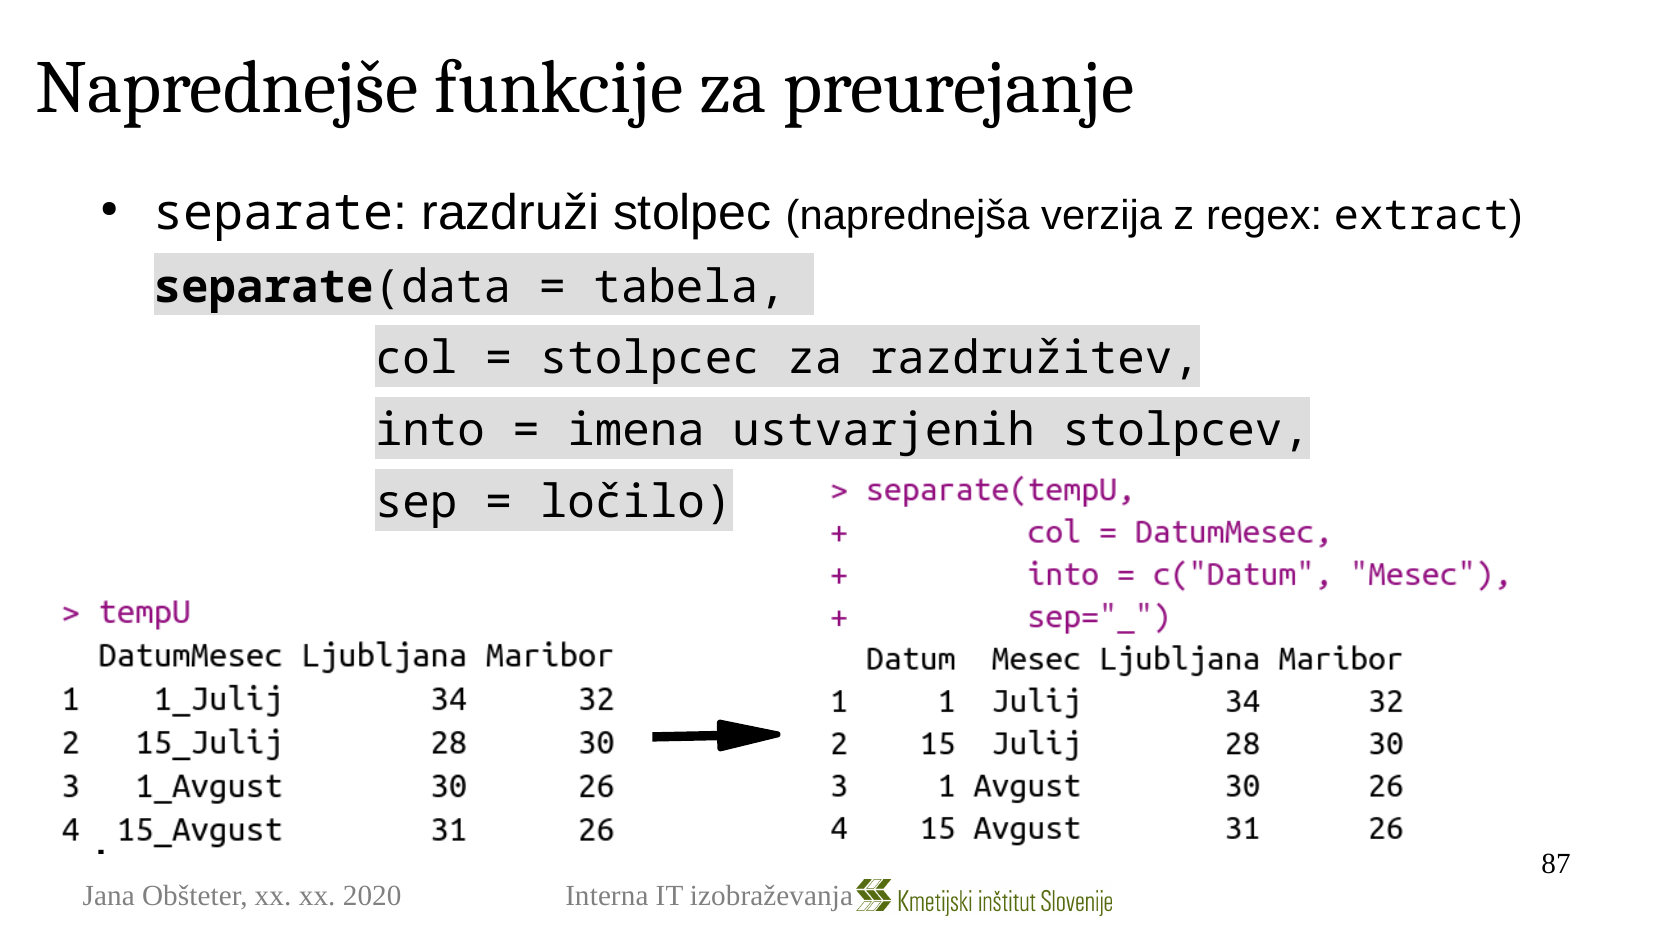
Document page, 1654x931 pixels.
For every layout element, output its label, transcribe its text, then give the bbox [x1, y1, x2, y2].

title Naprednejše funkcije za preurejanje [35, 21, 1524, 154]
picture [820, 471, 1518, 848]
picture [856, 879, 1112, 916]
list separate: razdruži stolpec (naprednejša verzija z regex: extract) separate(data = tabela, col = stolpcec za razdružitev, into = imena ustvarjenih stolpcev, sep = ločilo) [82, 165, 1642, 827]
picture [55, 598, 636, 854]
